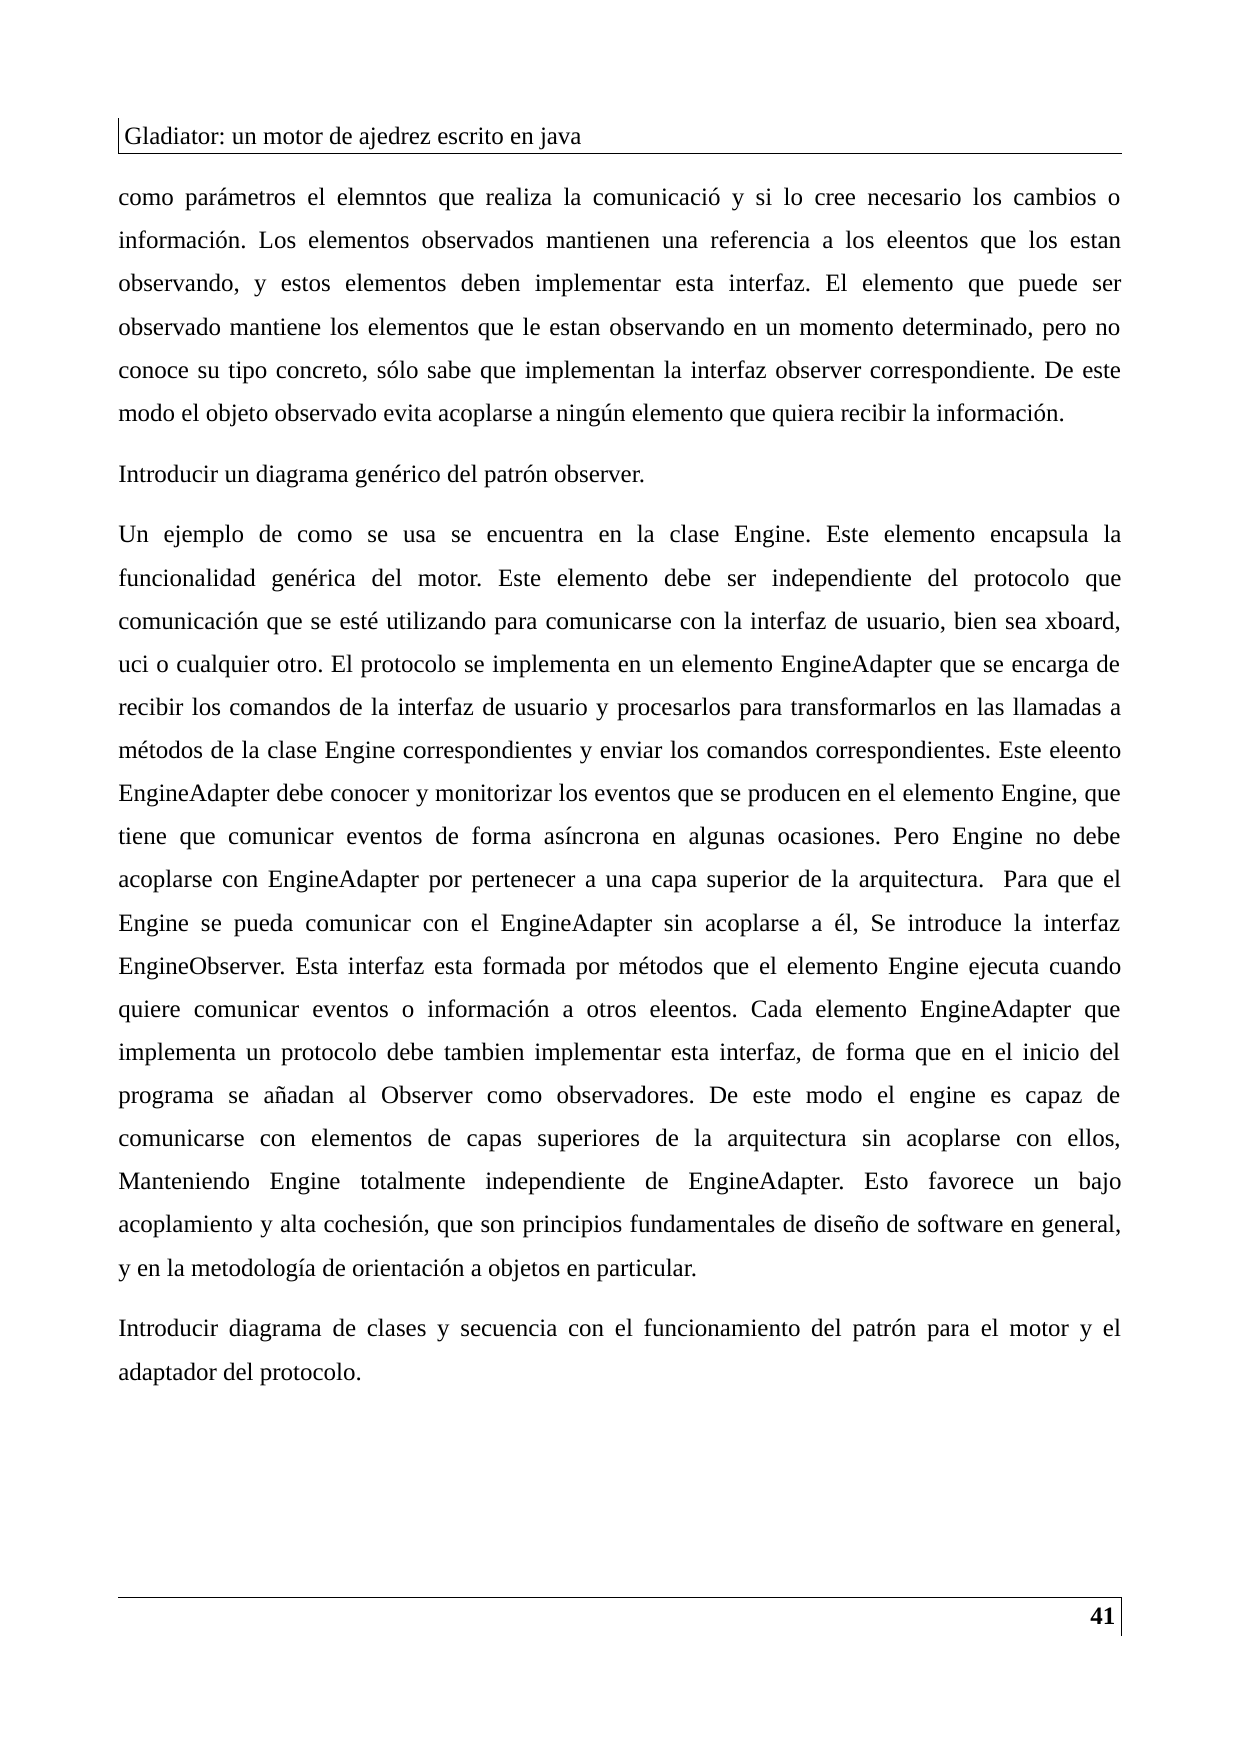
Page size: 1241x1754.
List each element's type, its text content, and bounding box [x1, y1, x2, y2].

text Introducir diagrama de clases y secuencia con el funcionamiento del patrón para el motor y el adaptador del protocolo. [118, 1313, 1122, 1385]
text Introducir un diagrama genérico del patrón observer. [118, 459, 1122, 487]
text Un ejemplo de como se usa se encuentra en la clase Engine. Este elemento encapsula la funcionalidad genérica del motor. Este elemento debe ser independiente del protocolo que comunicación que se esté utilizando para comunicarse con la interfaz de usuario, bien sea xboard, uci o cualquier otro. El protocolo se implementa en un elemento EngineAdapter que se encarga de recibir los comandos de la interfaz de usuario y procesarlos para transformarlos en las llamadas a métodos de la clase Engine correspondientes y enviar los comandos correspondientes. Este eleento EngineAdapter debe conocer y monitorizar los eventos que se producen en el elemento Engine, que tiene que comunicar eventos de forma asíncrona en algunas ocasiones. Pero Engine no debe acoplarse con EngineAdapter por pertenecer a una capa superior de la arquitectura. Para que el Engine se pueda comunicar con el EngineAdapter sin acoplarse a él, Se introduce la interfaz EngineObserver. Esta interfaz esta formada por métodos que el elemento Engine ejecuta cuando quiere comunicar eventos o información a otros eleentos. Cada elemento EngineAdapter que implementa un protocolo debe tambien implementar esta interfaz, de forma que en el inicio del programa se añadan al Observer como observadores. De este modo el engine es capaz de comunicarse con elementos de capas superiores de la arquitectura sin acoplarse con ellos, Manteniendo Engine totalmente independiente de EngineAdapter. Esto favorece un bajo acoplamiento y alta cochesión, que son principios fundamentales de diseño de software en general, y en la metodología de orientación a objetos en particular. [118, 519, 1122, 1281]
text como parámetros el elemntos que realiza la comunicació y si lo cree necesario los cambios o información. Los elementos observados mantienen una referencia a los eleentos que los estan observando, y estos elementos deben implementar esta interfaz. El elemento que puede ser observado mantiene los elementos que le estan observando en un momento determinado, pero no conoce su tipo concreto, sólo sabe que implementan la interfaz observer correspondiente. De este modo el objeto observado evita acoplarse a ningún elemento que quiera recibir la información. [118, 182, 1122, 427]
